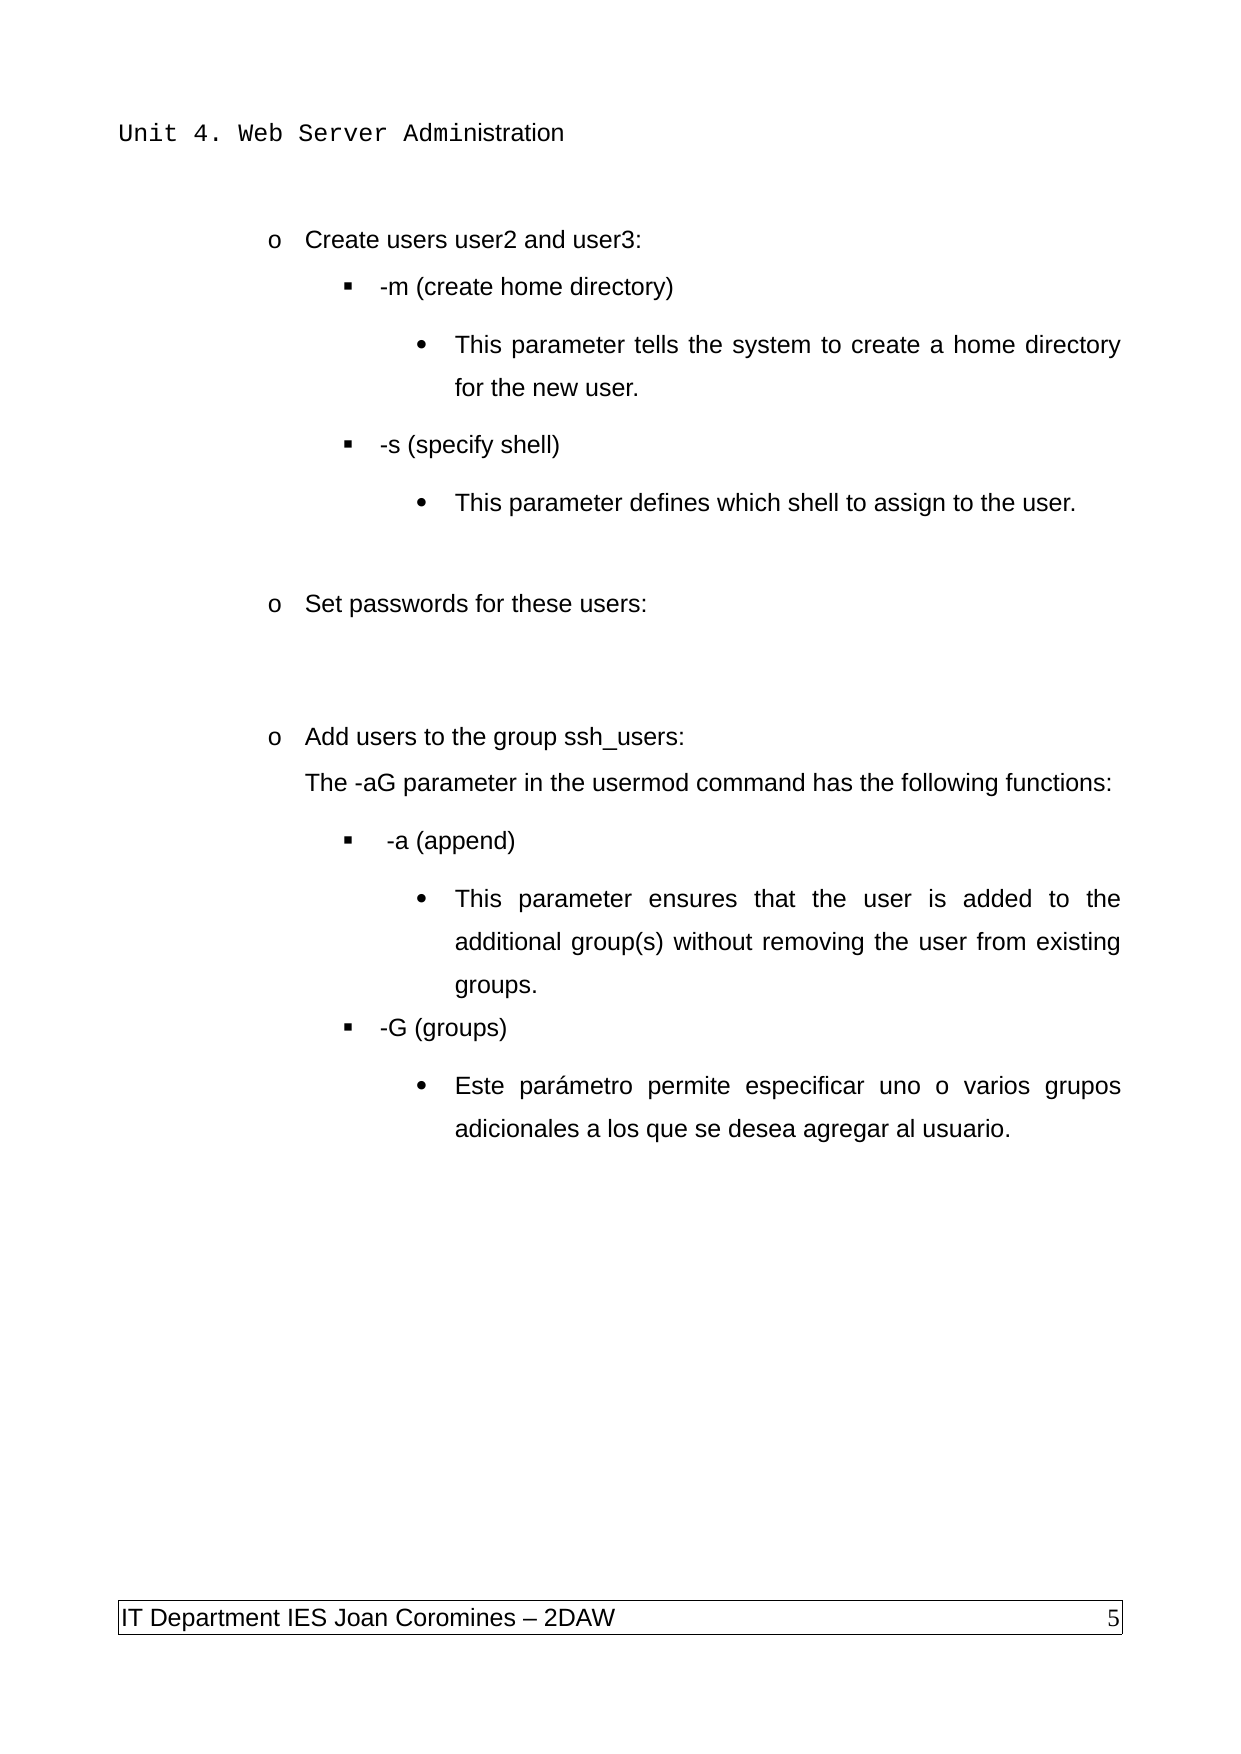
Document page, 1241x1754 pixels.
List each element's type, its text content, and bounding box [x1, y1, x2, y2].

list Este parámetro permite especificar uno o varios grupos adicionales a los que se desea agregar al usuario. [417, 1071, 1122, 1143]
list This parameter defines which shell to assign to the user. [417, 488, 1122, 517]
list Create users user2 and user3: [267, 225, 1122, 256]
list -a (append) [342, 826, 1122, 855]
list This parameter ensures that the user is added to the additional group(s) without removing the user from existing groups. [417, 884, 1122, 999]
list -s (specify shell) [342, 431, 1122, 459]
text The -aG parameter in the usermod command has the following functions: [304, 768, 1122, 797]
list Set passwords for these users: [267, 589, 1122, 620]
list -m (create home directory) [342, 272, 1122, 301]
list This parameter tells the system to create a home directory for the new user. [417, 329, 1122, 402]
list -G (groups) [342, 1013, 1122, 1042]
list Add users to the group ssh_users: [267, 722, 1122, 753]
